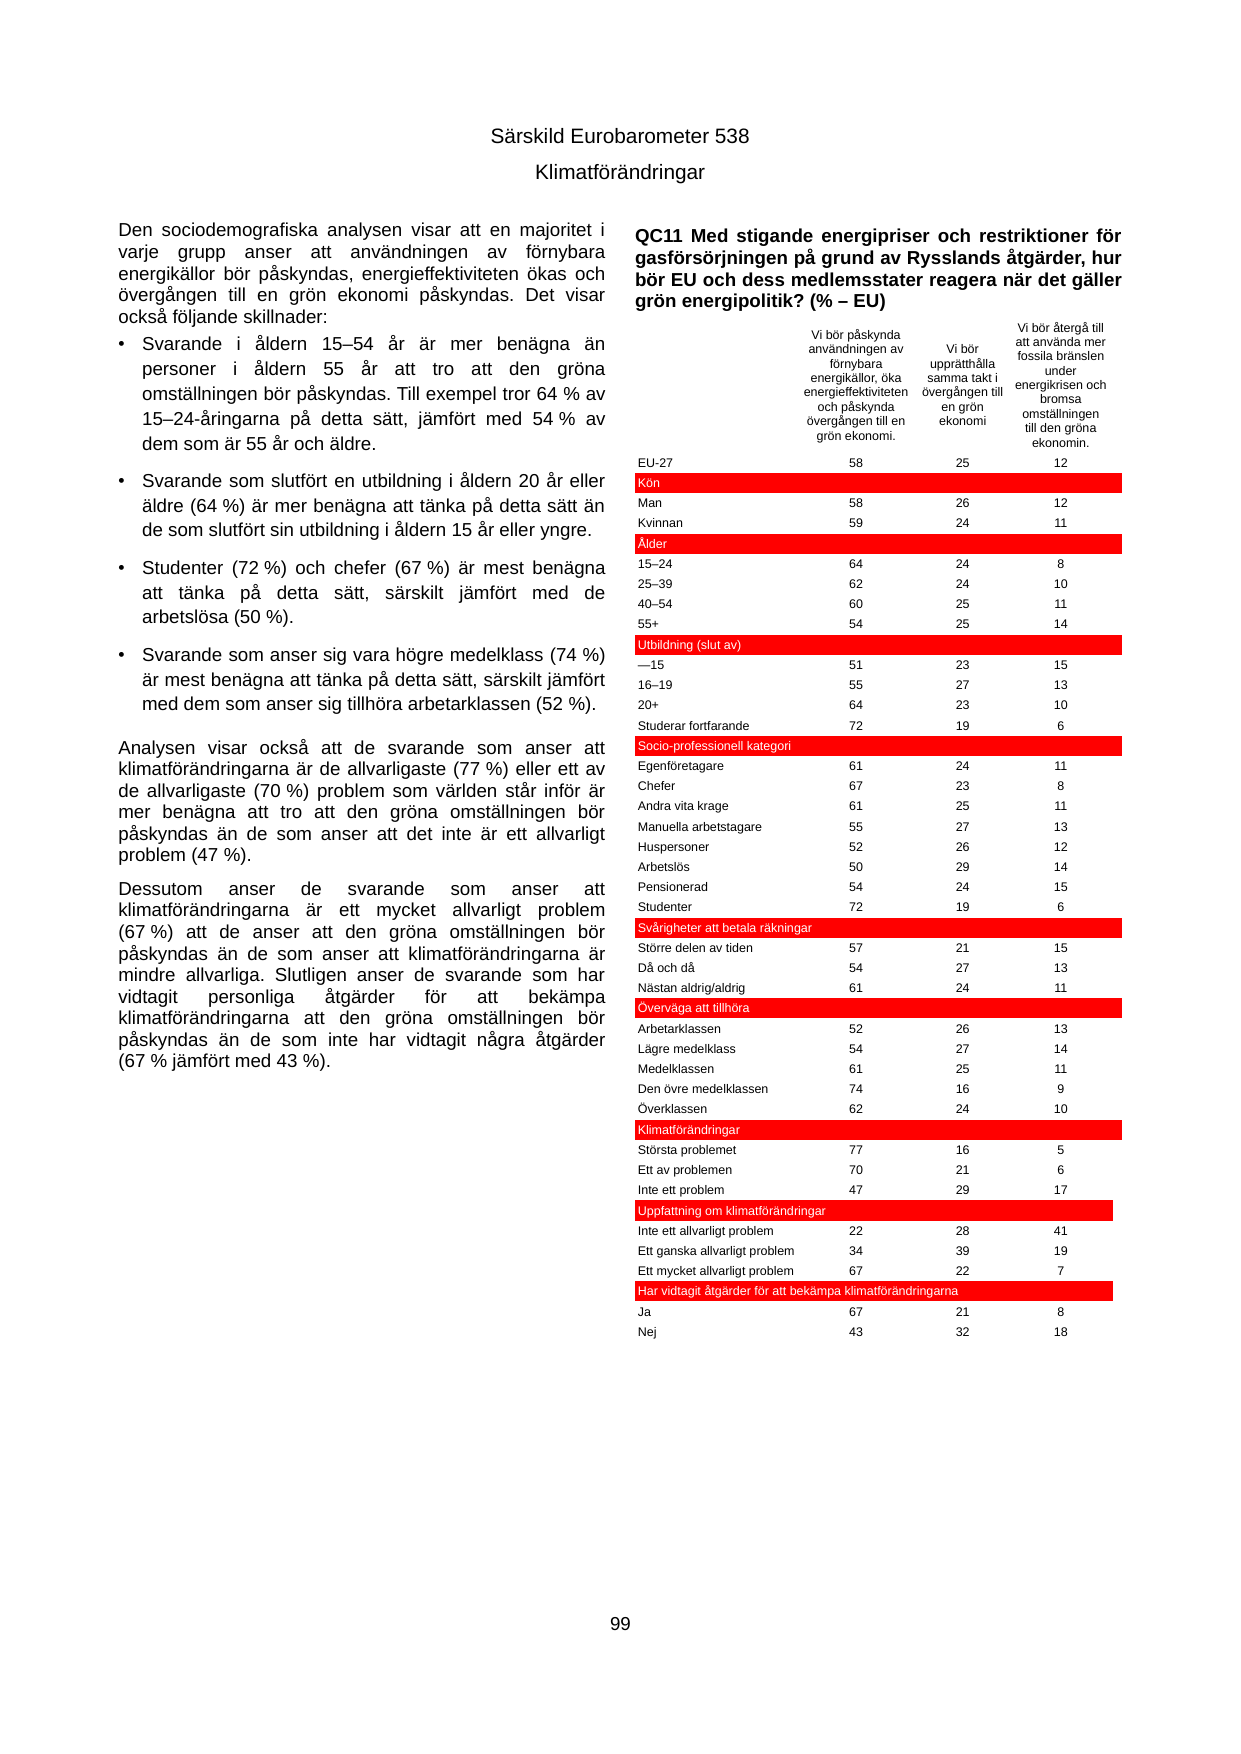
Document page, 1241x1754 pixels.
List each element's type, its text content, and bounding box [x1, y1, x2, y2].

table_cell 6 [1011, 897, 1109, 917]
table_cell Arbetslös [635, 857, 798, 877]
table_cell 14 [1011, 614, 1109, 634]
table_cell [1110, 614, 1122, 634]
table_cell [1110, 1099, 1122, 1119]
table_cell Den övre medelklassen [635, 1079, 798, 1099]
table_cell 72 [799, 715, 913, 736]
table_cell Huspersoner [635, 837, 798, 857]
table_cell Svårigheter att betala räkningar [635, 918, 1122, 938]
table_header Vi bör påskynda användningen av förnybara energikällor, öka energieffektiviteten och påskynda övergången till en grön ekonomi. [799, 318, 913, 453]
table_cell Man [635, 493, 798, 513]
table_cell [1110, 554, 1122, 574]
table_cell 24 [913, 513, 1011, 533]
table_cell 11 [1011, 978, 1109, 998]
table_cell [1110, 1180, 1122, 1200]
table_cell 57 [799, 938, 913, 958]
table_cell Nej [635, 1322, 798, 1342]
table_cell 20+ [635, 695, 798, 715]
table_cell Chefer [635, 776, 798, 796]
table_cell [1110, 1301, 1122, 1322]
table_cell [1110, 594, 1122, 614]
table_cell [1110, 574, 1122, 594]
table_cell 26 [913, 493, 1011, 513]
table_cell 26 [913, 1019, 1011, 1039]
table_cell 23 [913, 776, 1011, 796]
table_cell 58 [799, 453, 913, 473]
table_cell [1110, 756, 1122, 776]
table_cell 13 [1011, 675, 1109, 695]
table_cell 12 [1011, 493, 1109, 513]
table_cell 61 [799, 978, 913, 998]
table_cell 7 [1011, 1261, 1109, 1281]
table_cell 24 [913, 574, 1011, 594]
table_cell [1110, 655, 1122, 675]
table_cell 64 [799, 695, 913, 715]
table_cell 55 [799, 675, 913, 695]
table_cell 24 [913, 877, 1011, 897]
table_cell [1113, 1281, 1122, 1301]
table_cell [1110, 1039, 1122, 1059]
table_cell 40–54 [635, 594, 798, 614]
table_cell [1110, 513, 1122, 533]
table_cell Inte ett problem [635, 1180, 798, 1200]
table_cell 27 [913, 675, 1011, 695]
table_cell 62 [799, 574, 913, 594]
table_cell 11 [1011, 1059, 1109, 1079]
table_cell Då och då [635, 958, 798, 978]
table_cell 24 [913, 554, 1011, 574]
table_cell [1110, 1221, 1122, 1241]
table_cell 61 [799, 756, 913, 776]
table_cell 10 [1011, 1099, 1109, 1119]
table_cell [1110, 938, 1122, 958]
table_cell 9 [1011, 1079, 1109, 1099]
table_cell 52 [799, 837, 913, 857]
table_cell [1110, 675, 1122, 695]
table_cell 27 [913, 1039, 1011, 1059]
table_cell [1110, 1322, 1122, 1342]
table_cell [1110, 453, 1122, 473]
table_cell 22 [799, 1221, 913, 1241]
table_cell Kön [635, 473, 1122, 493]
table_cell [1110, 1059, 1122, 1079]
table_cell Överklassen [635, 1099, 798, 1119]
table_cell 13 [1011, 1019, 1109, 1039]
table_cell 54 [799, 958, 913, 978]
table_cell 14 [1011, 1039, 1109, 1059]
table_cell 72 [799, 897, 913, 917]
table_cell 21 [913, 938, 1011, 958]
table_cell 61 [799, 796, 913, 816]
table_cell 18 [1011, 1322, 1109, 1342]
table_cell 55+ [635, 614, 798, 634]
table_cell Nästan aldrig/aldrig [635, 978, 798, 998]
table_cell 28 [913, 1221, 1011, 1241]
table_cell 52 [799, 1019, 913, 1039]
table_cell 19 [1011, 1241, 1109, 1261]
table_cell 11 [1011, 796, 1109, 816]
table_cell Ett mycket allvarligt problem [635, 1261, 798, 1281]
table_cell 54 [799, 1039, 913, 1059]
table_cell 15 [1011, 655, 1109, 675]
table_header [1110, 318, 1122, 453]
table_cell [1110, 715, 1122, 736]
table_cell Inte ett allvarligt problem [635, 1221, 798, 1241]
table_cell [1113, 1200, 1122, 1221]
table_cell 11 [1011, 594, 1109, 614]
text Dessutom anser de svarande som anser att klimatförändringarna är ett mycket allvarligt problem (67 %) att de anser att den gröna omställningen bör påskyndas än de som anser att klimatförändringarna är mindre allvarliga. Slutligen anser de svarande som har vidtagit personliga åtgärder för att bekämpa klimatförändringarna att den gröna omställningen bör påskyndas än de som inte har vidtagit några åtgärder (67 % jämfört med 43 %). [118, 878, 605, 1072]
table_cell Klimatförändringar [635, 1120, 1122, 1140]
table_cell 6 [1011, 715, 1109, 736]
table_cell 29 [913, 1180, 1011, 1200]
table_cell 25 [913, 594, 1011, 614]
table_cell [1110, 1160, 1122, 1180]
table_cell 13 [1011, 816, 1109, 837]
table_cell 16 [913, 1140, 1011, 1160]
table_cell 74 [799, 1079, 913, 1099]
table_cell 16 [913, 1079, 1011, 1099]
table_cell [1110, 816, 1122, 837]
list Studenter (72 %) och chefer (67 %) är mest benägna att tänka på detta sätt, särskilt jämfört med de arbetslösa (50 %). [118, 557, 605, 628]
table_cell 8 [1011, 554, 1109, 574]
table_cell Manuella arbetstagare [635, 816, 798, 837]
table_cell Ålder [635, 534, 1122, 554]
table_cell 25 [913, 614, 1011, 634]
table_cell 60 [799, 594, 913, 614]
list Svarande som slutfört en utbildning i åldern 20 år eller äldre (64 %) är mer benägna att tänka på detta sätt än de som slutfört sin utbildning i åldern 15 år eller yngre. [118, 469, 605, 541]
table_cell 25–39 [635, 574, 798, 594]
table_cell Socio-professionell kategori [635, 736, 1122, 756]
table_cell 8 [1011, 1301, 1109, 1322]
table_cell 55 [799, 816, 913, 837]
table_cell [1110, 796, 1122, 816]
table_cell Studenter [635, 897, 798, 917]
table_header Vi bör återgå till att använda mer fossila bränslen under energikrisen och bromsa omställningen till den gröna ekonomin. [1011, 318, 1109, 453]
table_cell 25 [913, 796, 1011, 816]
table_cell 15 [1011, 877, 1109, 897]
table_cell Ett av problemen [635, 1160, 798, 1180]
table_cell 41 [1011, 1221, 1109, 1241]
table_cell 6 [1011, 1160, 1109, 1180]
table_header [635, 318, 798, 453]
table_cell 12 [1011, 453, 1109, 473]
table_cell Andra vita krage [635, 796, 798, 816]
table_cell 11 [1011, 756, 1109, 776]
table_cell Pensionerad [635, 877, 798, 897]
table_cell 43 [799, 1322, 913, 1342]
table_cell 27 [913, 816, 1011, 837]
table_cell 10 [1011, 574, 1109, 594]
table_cell [1110, 1140, 1122, 1160]
table_cell 24 [913, 756, 1011, 776]
table_cell 67 [799, 776, 913, 796]
table_cell 70 [799, 1160, 913, 1180]
table_cell 27 [913, 958, 1011, 978]
table_cell 77 [799, 1140, 913, 1160]
table_cell 50 [799, 857, 913, 877]
table_cell 25 [913, 1059, 1011, 1079]
text Analysen visar också att de svarande som anser att klimatförändringarna är de allvarligaste (77 %) eller ett av de allvarligaste (70 %) problem som världen står inför är mer benägna att tro att den gröna omställningen bör påskyndas än de som anser att det inte är ett allvarligt problem (47 %). [118, 736, 605, 866]
table_cell [1110, 1079, 1122, 1099]
table_cell 47 [799, 1180, 913, 1200]
table_cell 24 [913, 978, 1011, 998]
table_cell Största problemet [635, 1140, 798, 1160]
table_cell 21 [913, 1160, 1011, 1180]
table_cell 58 [799, 493, 913, 513]
table_cell Studerar fortfarande [635, 715, 798, 736]
table_cell 16–19 [635, 675, 798, 695]
table_cell [1110, 493, 1122, 513]
table_cell 34 [799, 1241, 913, 1261]
table_cell [1110, 1019, 1122, 1039]
table_cell 62 [799, 1099, 913, 1119]
table_cell 15–24 [635, 554, 798, 574]
table_cell EU-27 [635, 453, 798, 473]
table_cell Större delen av tiden [635, 938, 798, 958]
table_cell Lägre medelklass [635, 1039, 798, 1059]
text QC11 Med stigande energipriser och restriktioner för gasförsörjningen på grund av Rysslands åtgärder, hur bör EU och dess medlemsstater reagera när det gäller grön energipolitik? (% – EU) [635, 225, 1122, 311]
table_cell Kvinnan [635, 513, 798, 533]
table_cell [1110, 897, 1122, 917]
table_cell 19 [913, 715, 1011, 736]
list Svarande som anser sig vara högre medelklass (74 %) är mest benägna att tänka på detta sätt, särskilt jämfört med dem som anser sig tillhöra arbetarklassen (52 %). [118, 643, 605, 715]
table_cell Utbildning (slut av) [635, 635, 1122, 655]
table_cell 67 [799, 1261, 913, 1281]
table_cell 12 [1011, 837, 1109, 857]
table_cell 25 [913, 453, 1011, 473]
table_cell 26 [913, 837, 1011, 857]
table_cell 17 [1011, 1180, 1109, 1200]
table_cell Medelklassen [635, 1059, 798, 1079]
table_cell Har vidtagit åtgärder för att bekämpa klimatförändringarna [635, 1281, 1113, 1301]
table_cell 61 [799, 1059, 913, 1079]
table_cell [1110, 1261, 1122, 1281]
table_cell Uppfattning om klimatförändringar [635, 1200, 1113, 1221]
table_header Vi bör upprätthålla samma takt i övergången till en grön ekonomi [913, 318, 1011, 453]
table_cell 8 [1011, 776, 1109, 796]
table_cell 23 [913, 655, 1011, 675]
table_cell 21 [913, 1301, 1011, 1322]
table_cell 64 [799, 554, 913, 574]
table_cell Ett ganska allvarligt problem [635, 1241, 798, 1261]
table_cell 39 [913, 1241, 1011, 1261]
table_cell [1110, 877, 1122, 897]
table_cell 19 [913, 897, 1011, 917]
table_cell [1110, 958, 1122, 978]
table_cell [1110, 837, 1122, 857]
table_cell 32 [913, 1322, 1011, 1342]
table_cell 54 [799, 614, 913, 634]
table_cell 14 [1011, 857, 1109, 877]
table_cell 5 [1011, 1140, 1109, 1160]
table_cell 23 [913, 695, 1011, 715]
table_cell 15 [1011, 938, 1109, 958]
table_cell Överväga att tillhöra [635, 998, 1122, 1018]
table_cell 29 [913, 857, 1011, 877]
table_cell 54 [799, 877, 913, 897]
table_cell [1110, 695, 1122, 715]
table_cell Arbetarklassen [635, 1019, 798, 1039]
table_cell Egenföretagare [635, 756, 798, 776]
table_cell [1110, 857, 1122, 877]
table_cell 11 [1011, 513, 1109, 533]
table_cell 13 [1011, 958, 1109, 978]
table_cell [1110, 776, 1122, 796]
table_cell 51 [799, 655, 913, 675]
text Den sociodemografiska analysen visar att en majoritet i varje grupp anser att användningen av förnybara energikällor bör påskyndas, energieffektiviteten ökas och övergången till en grön ekonomi påskyndas. Det visar också följande skillnader: [118, 219, 605, 327]
list Svarande i åldern 15–54 år är mer benägna än personer i åldern 55 år att tro att den gröna omställningen bör påskyndas. Till exempel tror 64 % av 15–24-åringarna på detta sätt, jämfört med 54 % av dem som är 55 år och äldre. [118, 333, 605, 454]
table_cell [1110, 1241, 1122, 1261]
table_cell 24 [913, 1099, 1011, 1119]
table_cell —15 [635, 655, 798, 675]
table_cell 10 [1011, 695, 1109, 715]
table_cell 22 [913, 1261, 1011, 1281]
table_cell [1110, 978, 1122, 998]
table_cell 59 [799, 513, 913, 533]
table_cell Ja [635, 1301, 798, 1322]
table_cell 67 [799, 1301, 913, 1322]
